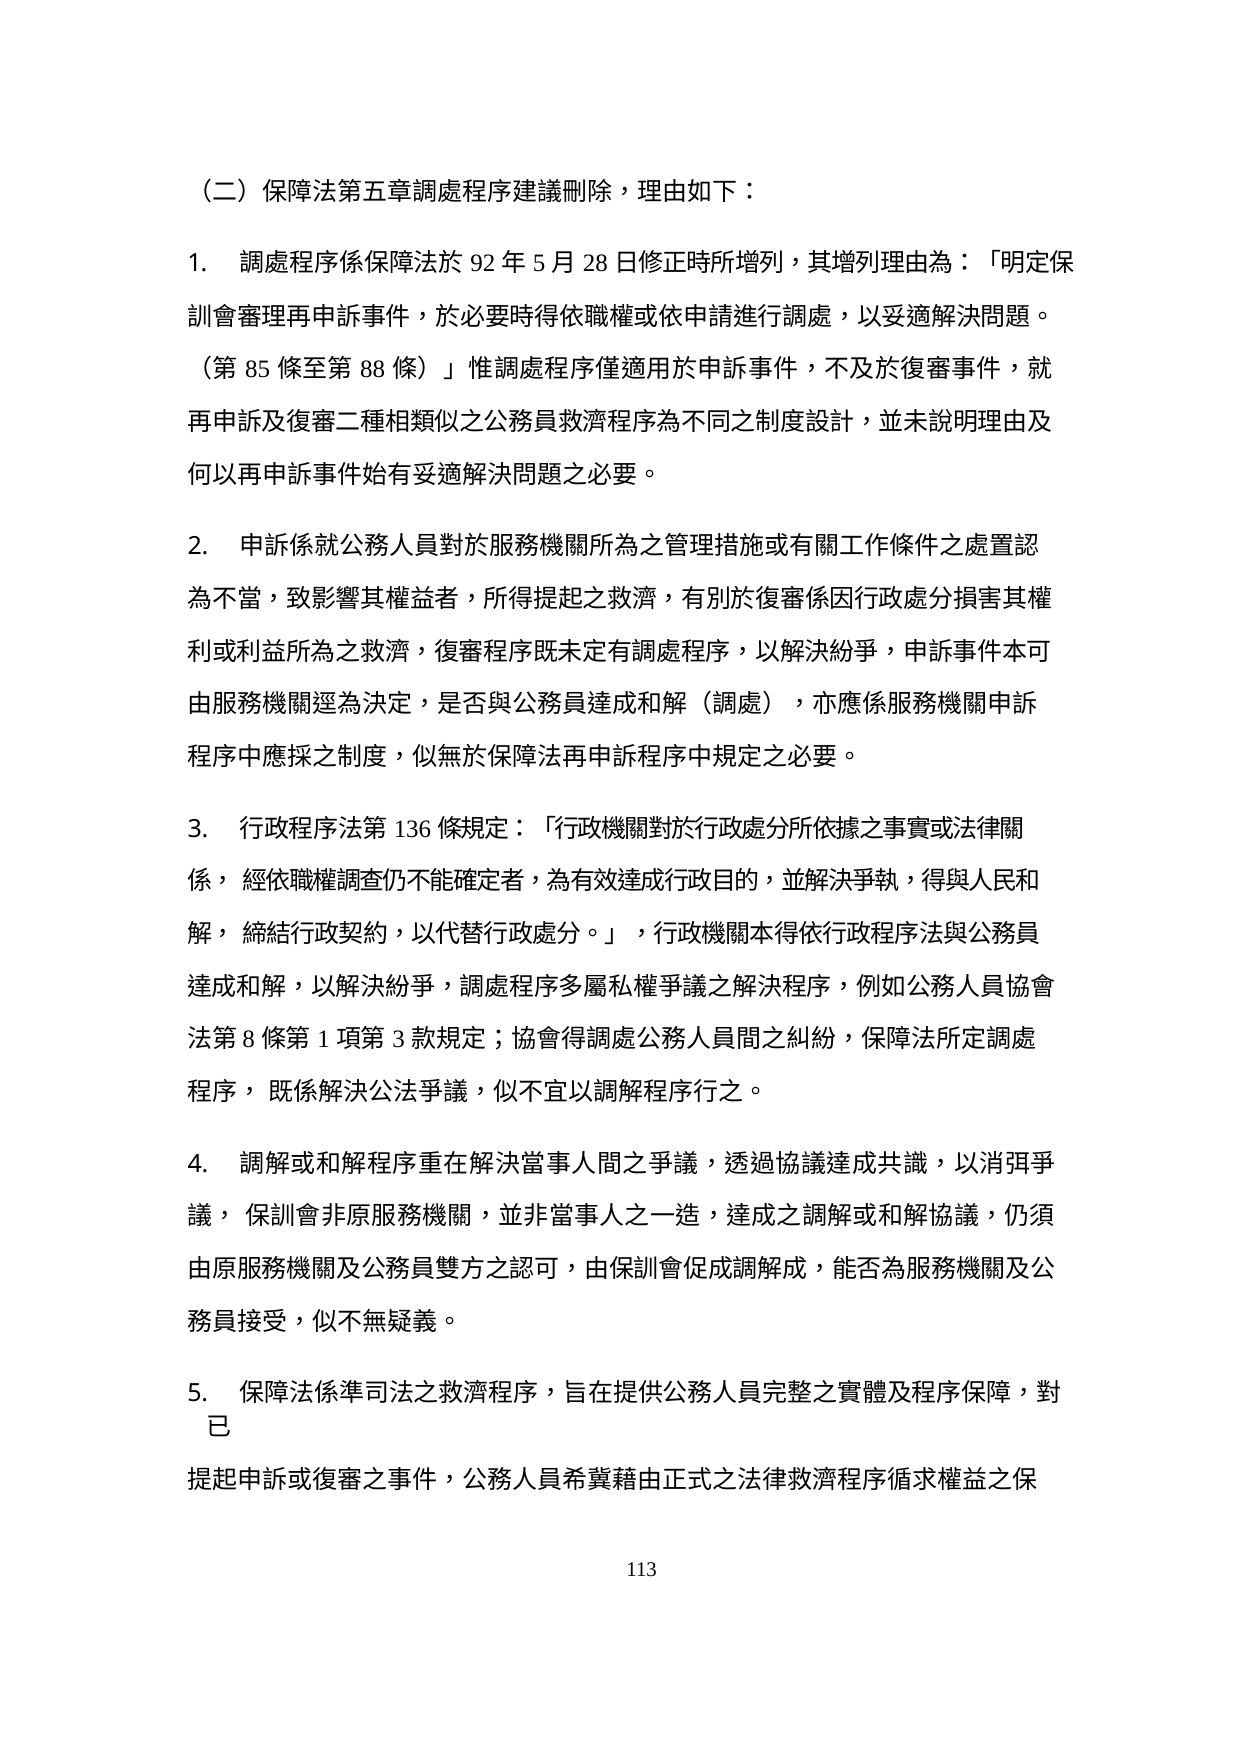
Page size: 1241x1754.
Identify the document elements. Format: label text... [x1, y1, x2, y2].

list 調解或和解程序重在解決當事人間之爭議，透過協議達成共識，以消弭爭議， 保訓會非原服務機關，並非當事人之一造，達成之調解或和解協議，仍須由原服務機關及公務員雙方之認可，由保訓會促成調解成，能否為服務機關及公務員接受，似不無疑義。 [187, 1145, 1057, 1337]
list 保障法係準司法之救濟程序，旨在提供公務人員完整之實體及程序保障，對已 [187, 1374, 1078, 1443]
text （二）保障法第五章調處程序建議刪除，理由如下： [187, 174, 1078, 208]
text 提起申訴或復審之事件，公務人員希冀藉由正式之法律救濟程序循求權益之保 [187, 1462, 1078, 1496]
text 訓會審理再申訴事件，於必要時得依職權或依申請進行調處，以妥適解決問題。 [187, 298, 1078, 332]
list 調處程序係保障法於 92 年 5 月 28 日修正時所增列，其增列理由為：「明定保 [187, 245, 1078, 279]
list 行政程序法第 136 條規定：「行政機關對於行政處分所依據之事實或法律關係， 經依職權調查仍不能確定者，為有效達成行政目的，並解決爭執，得與人民和解， 締結行政契約，以代替行政處分。」，行政機關本得依行政程序法與公務員達成和解，以解決紛爭，調處程序多屬私權爭議之解決程序，例如公務人員協會法第8 條第 1 項第 3 款規定；協會得調處公務人員間之糾紛，保障法所定調處程序， 既係解決公法爭議，似不宜以調解程序行之。 [187, 810, 1060, 1108]
text 113 [227, 1557, 1055, 1581]
text （第 85 條至第 88 條）」惟調處程序僅適用於申訴事件，不及於復審事件，就再申訴及復審二種相類似之公務員救濟程序為不同之制度設計，並未說明理由及何以再申訴事件始有妥適解決問題之必要。 [187, 351, 1054, 491]
list 申訴係就公務人員對於服務機關所為之管理措施或有關工作條件之處置認為不當，致影響其權益者，所得提起之救濟，有別於復審係因行政處分損害其權利或利益所為之救濟，復審程序既未定有調處程序，以解決紛爭，申訴事件本可由服務機關逕為決定，是否與公務員達成和解（調處），亦應係服務機關申訴程序中應採之制度，似無於保障法再申訴程序中規定之必要。 [187, 528, 1054, 773]
